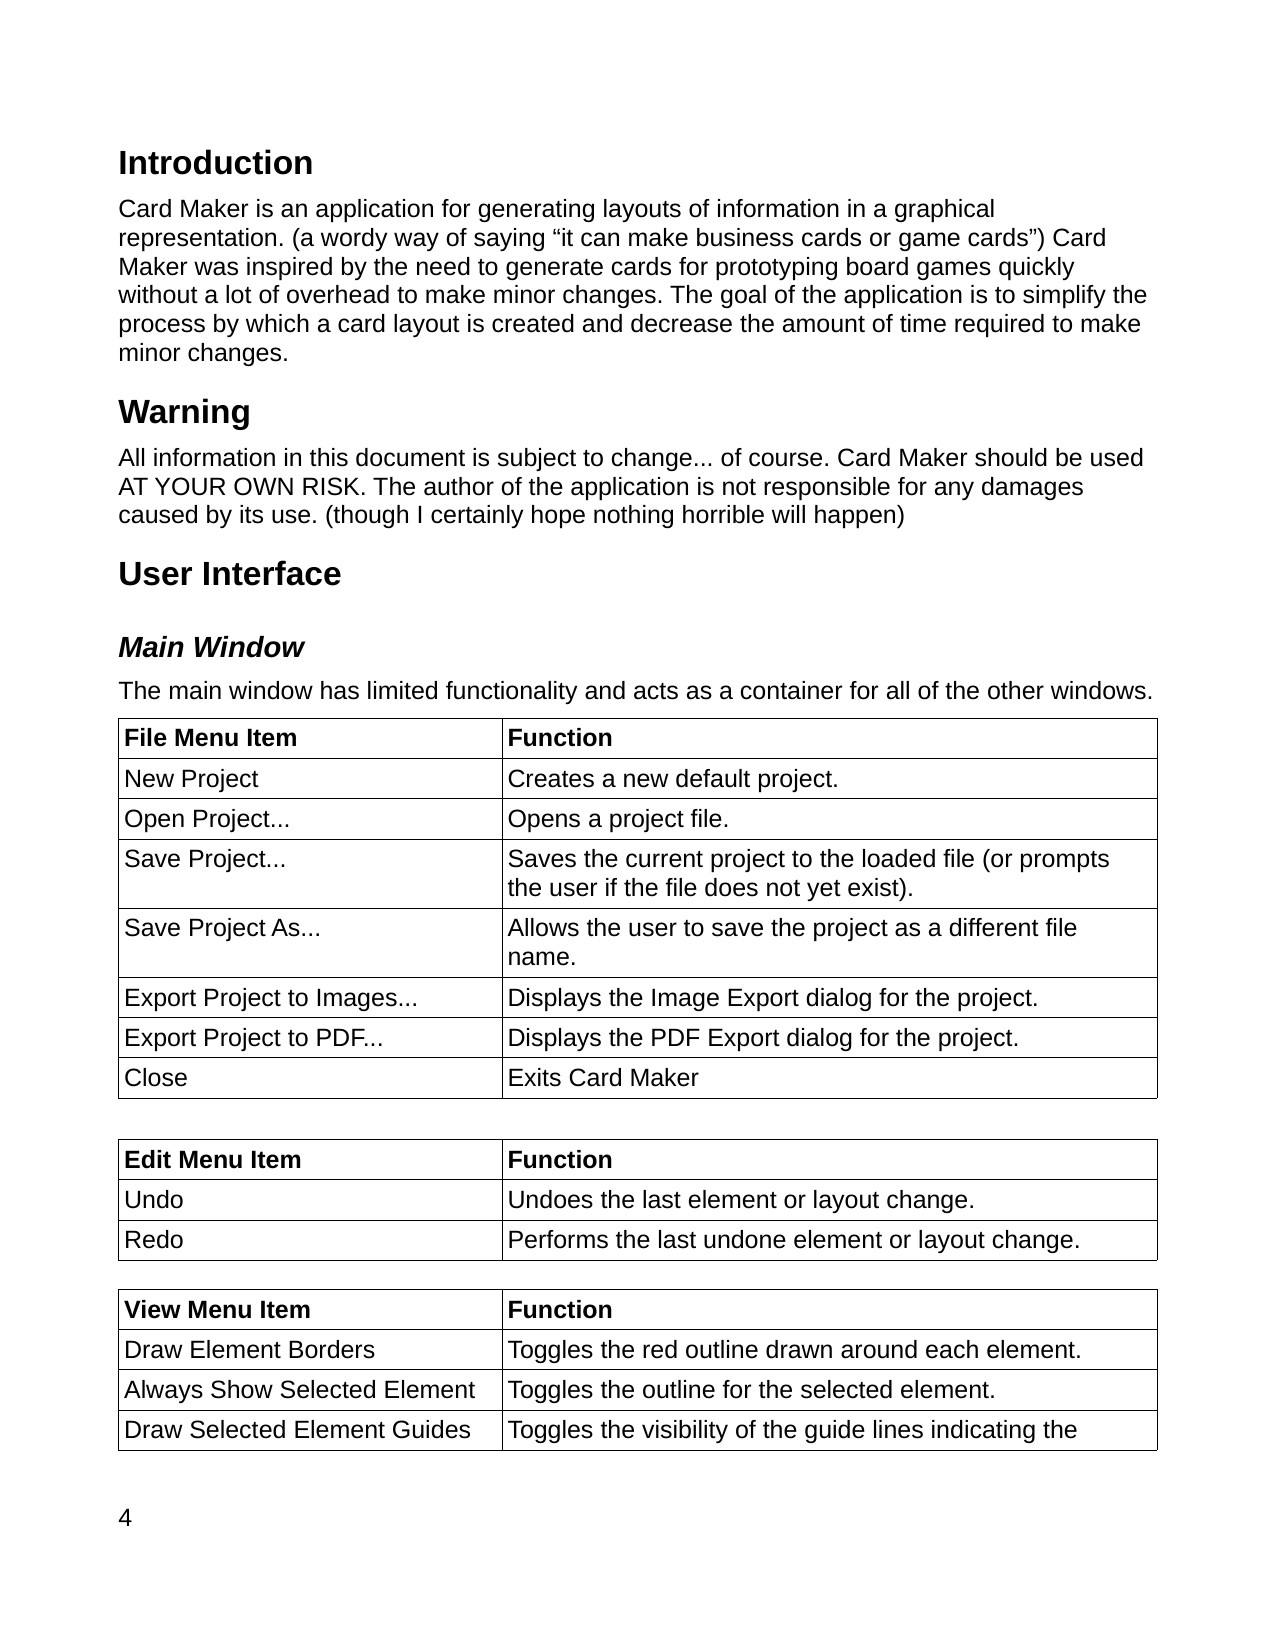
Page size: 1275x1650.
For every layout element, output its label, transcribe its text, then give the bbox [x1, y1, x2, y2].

table_cell Save Project As... [119, 909, 502, 977]
subtitle User Interface [118, 554, 1157, 593]
text Card Maker is an application for generating layouts of information in a graphical representation. (a wordy way of saying “it can make business cards or game cards”) Card Maker was inspired by the need to generate cards for prototyping board games quickly without a lot of overhead to make minor changes. The goal of the application is to simplify the process by which a card layout is created and decrease the amount of time required to make minor changes. [118, 194, 1157, 367]
table_cell Exits Card Maker [503, 1058, 1157, 1098]
table_cell Undo [119, 1180, 502, 1219]
subtitle Warning [118, 392, 1157, 430]
table_cell New Project [119, 759, 502, 798]
table_header Edit Menu Item [119, 1140, 502, 1179]
table_cell Toggles the red outline drawn around each element. [503, 1330, 1157, 1369]
table_cell Draw Selected Element Guides [119, 1411, 502, 1450]
table_cell Creates a new default project. [503, 759, 1157, 798]
table_cell Close [119, 1058, 502, 1098]
table_cell Save Project... [119, 840, 502, 908]
table_cell Draw Element Borders [119, 1330, 502, 1369]
table_cell Opens a project file. [503, 799, 1157, 838]
table_cell Displays the PDF Export dialog for the project. [503, 1018, 1157, 1057]
table_cell Displays the Image Export dialog for the project. [503, 978, 1157, 1017]
table_cell Export Project to Images... [119, 978, 502, 1017]
table_cell Saves the current project to the loaded file (or prompts the user if the file does not yet exist). [503, 840, 1157, 908]
table_cell Toggles the outline for the selected element. [503, 1370, 1157, 1410]
table_header Function [503, 1290, 1157, 1329]
subtitle Introduction [118, 143, 1157, 182]
table_cell Allows the user to save the project as a different file name. [503, 909, 1157, 977]
table_cell Undoes the last element or layout change. [503, 1180, 1157, 1219]
table_header File Menu Item [119, 719, 502, 758]
table_cell Open Project... [119, 799, 502, 838]
table_header Function [503, 719, 1157, 758]
text All information in this document is subject to change... of course. Card Maker should be used AT YOUR OWN RISK. The author of the application is not responsible for any damages caused by its use. (though I certainly hope nothing horrible will happen) [118, 443, 1157, 529]
table_cell Toggles the visibility of the guide lines indicating the [503, 1411, 1157, 1450]
table_cell Export Project to PDF... [119, 1018, 502, 1057]
table_cell Performs the last undone element or layout change. [503, 1221, 1157, 1260]
table_header View Menu Item [119, 1290, 502, 1329]
table_cell Redo [119, 1221, 502, 1260]
text The main window has limited functionality and acts as a container for all of the other windows. [118, 676, 1157, 705]
table_header Function [503, 1140, 1157, 1179]
subtitle Main Window [118, 630, 1157, 664]
table_cell Always Show Selected Element [119, 1370, 502, 1410]
